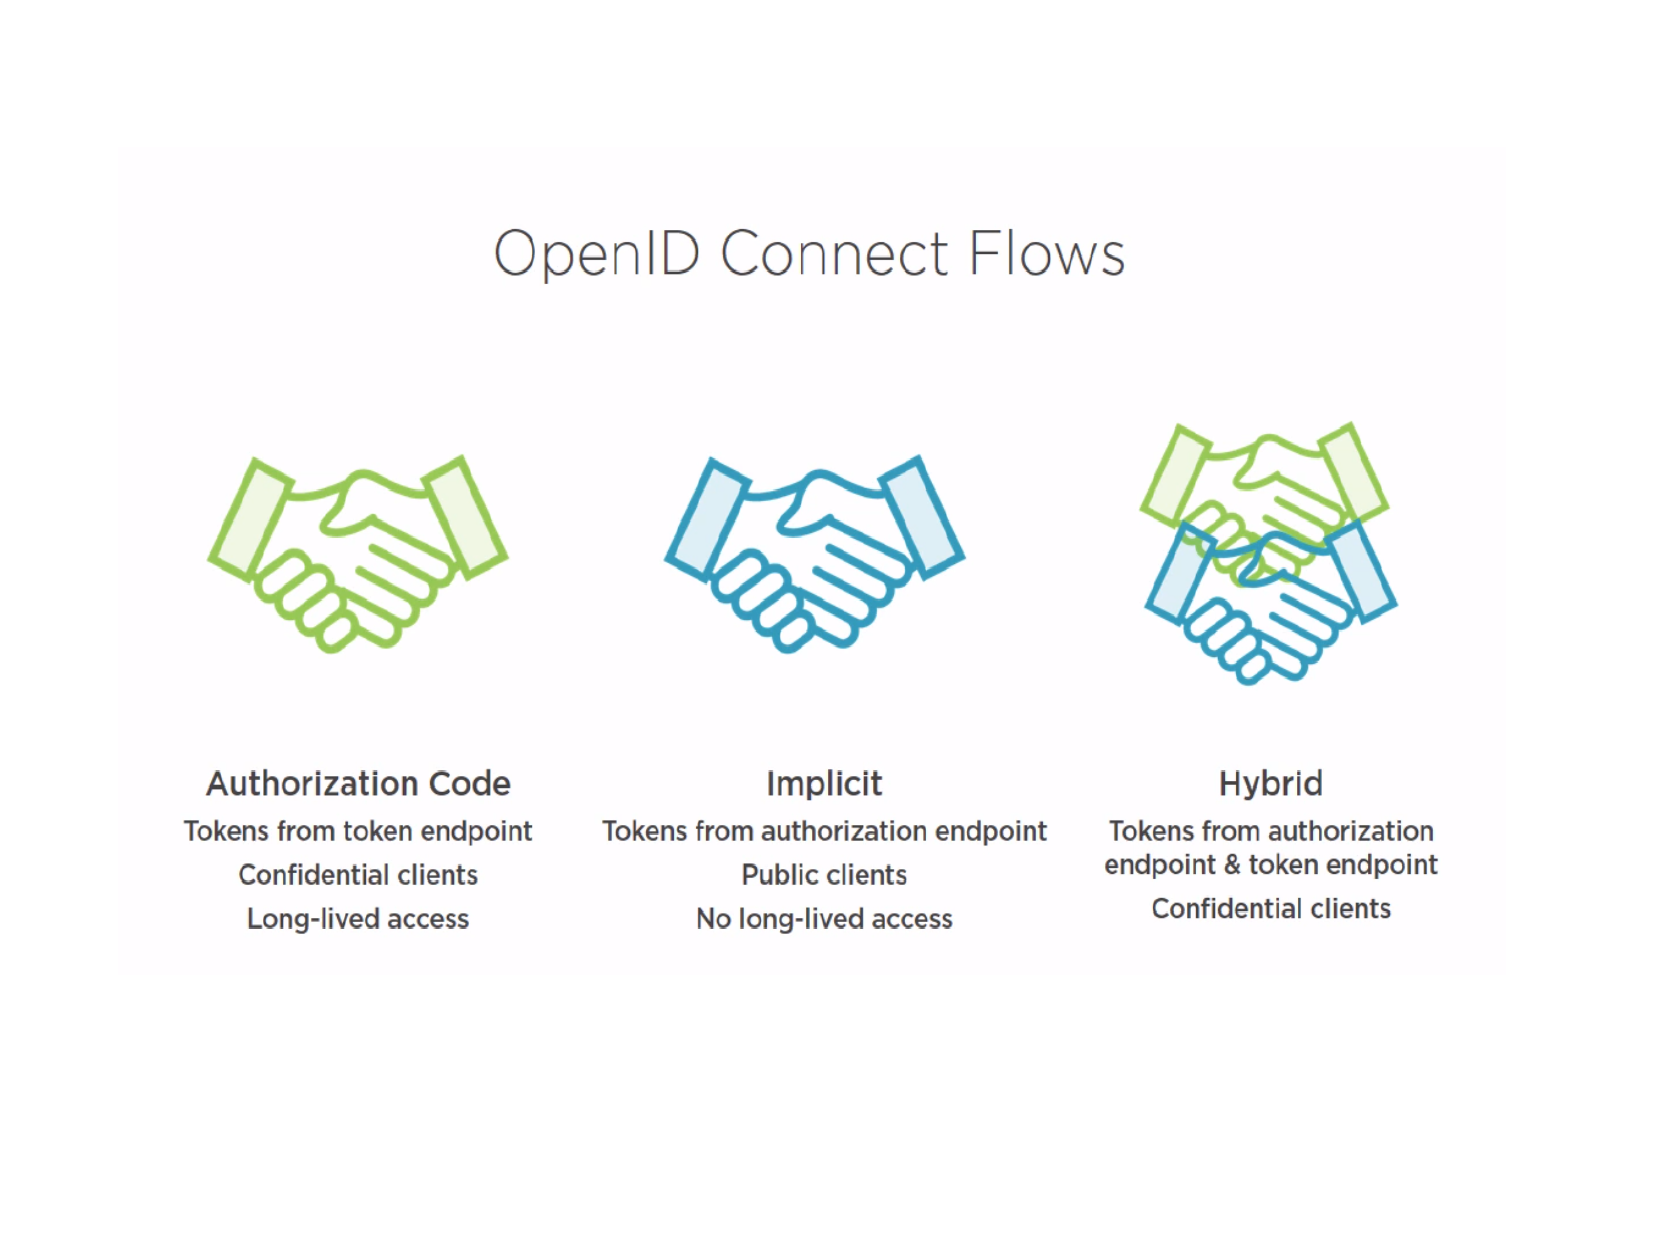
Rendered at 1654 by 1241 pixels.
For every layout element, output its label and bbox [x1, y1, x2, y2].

picture [118, 147, 1506, 975]
